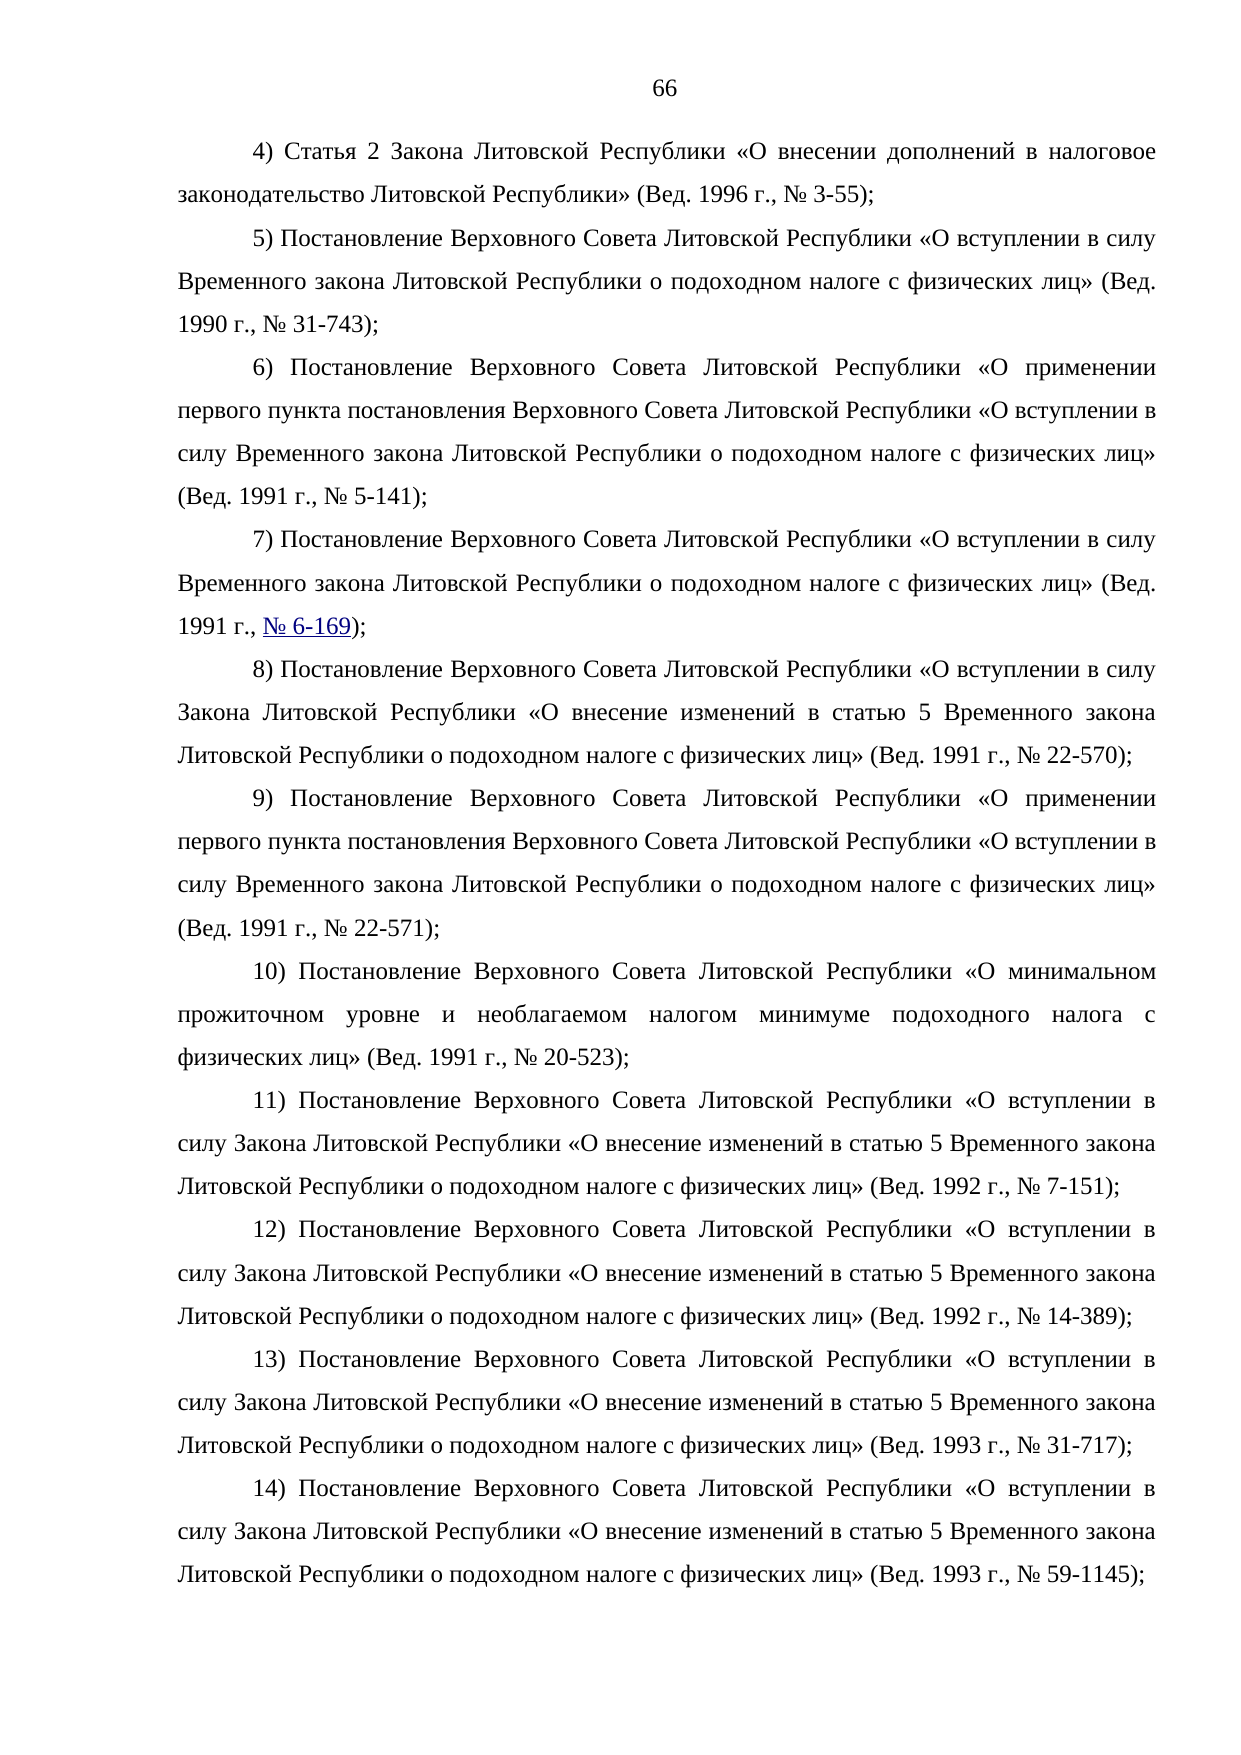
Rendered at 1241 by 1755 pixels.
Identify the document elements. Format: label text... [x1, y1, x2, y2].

text 13) Постановление Верховного Совета Литовской Республики «О вступлении в силу Закона Литовской Республики «О внесение изменений в статью 5 Временного закона Литовской Республики о подоходном налоге с физических лиц» (Вед. 1993 г., № 31-717); [177, 1344, 1157, 1459]
text 12) Постановление Верховного Совета Литовской Республики «О вступлении в силу Закона Литовской Республики «О внесение изменений в статью 5 Временного закона Литовской Республики о подоходном налоге с физических лиц» (Вед. 1992 г., № 14-389); [177, 1214, 1157, 1329]
text 7) Постановление Верховного Совета Литовской Республики «О вступлении в силу Временного закона Литовской Республики о подоходном налоге с физических лиц» (Вед. 1991 г., № 6-169); [177, 524, 1157, 639]
text 4) Статья 2 Закона Литовской Республики «О внесении дополнений в налоговое законодательство Литовской Республики» (Вед. 1996 г., № 3-55); [177, 136, 1157, 208]
text 14) Постановление Верховного Совета Литовской Республики «О вступлении в силу Закона Литовской Республики «О внесение изменений в статью 5 Временного закона Литовской Республики о подоходном налоге с физических лиц» (Вед. 1993 г., № 59-1145); [177, 1473, 1157, 1588]
text 9) Постановление Верховного Совета Литовской Республики «О применении первого пункта постановления Верховного Совета Литовской Республики «О вступлении в силу Временного закона Литовской Республики о подоходном налоге с физических лиц» (Вед. 1991 г., № 22-571); [177, 783, 1157, 941]
text 8) Постановление Верховного Совета Литовской Республики «О вступлении в силу Закона Литовской Республики «О внесение изменений в статью 5 Временного закона Литовской Республики о подоходном налоге с физических лиц» (Вед. 1991 г., № 22-570); [177, 654, 1157, 769]
text 11) Постановление Верховного Совета Литовской Республики «О вступлении в силу Закона Литовской Республики «О внесение изменений в статью 5 Временного закона Литовской Республики о подоходном налоге с физических лиц» (Вед. 1992 г., № 7-151); [177, 1085, 1157, 1200]
text 10) Постановление Верховного Совета Литовской Республики «О минимальном прожиточном уровне и необлагаемом налогом минимуме подоходного налога с физических лиц» (Вед. 1991 г., № 20-523); [177, 956, 1157, 1071]
text 6) Постановление Верховного Совета Литовской Республики «О применении первого пункта постановления Верховного Совета Литовской Республики «О вступлении в силу Временного закона Литовской Республики о подоходном налоге с физических лиц» (Вед. 1991 г., № 5-141); [177, 352, 1157, 510]
text 5) Постановление Верховного Совета Литовской Республики «О вступлении в силу Временного закона Литовской Республики о подоходном налоге с физических лиц» (Вед. 1990 г., № 31-743); [177, 223, 1157, 338]
